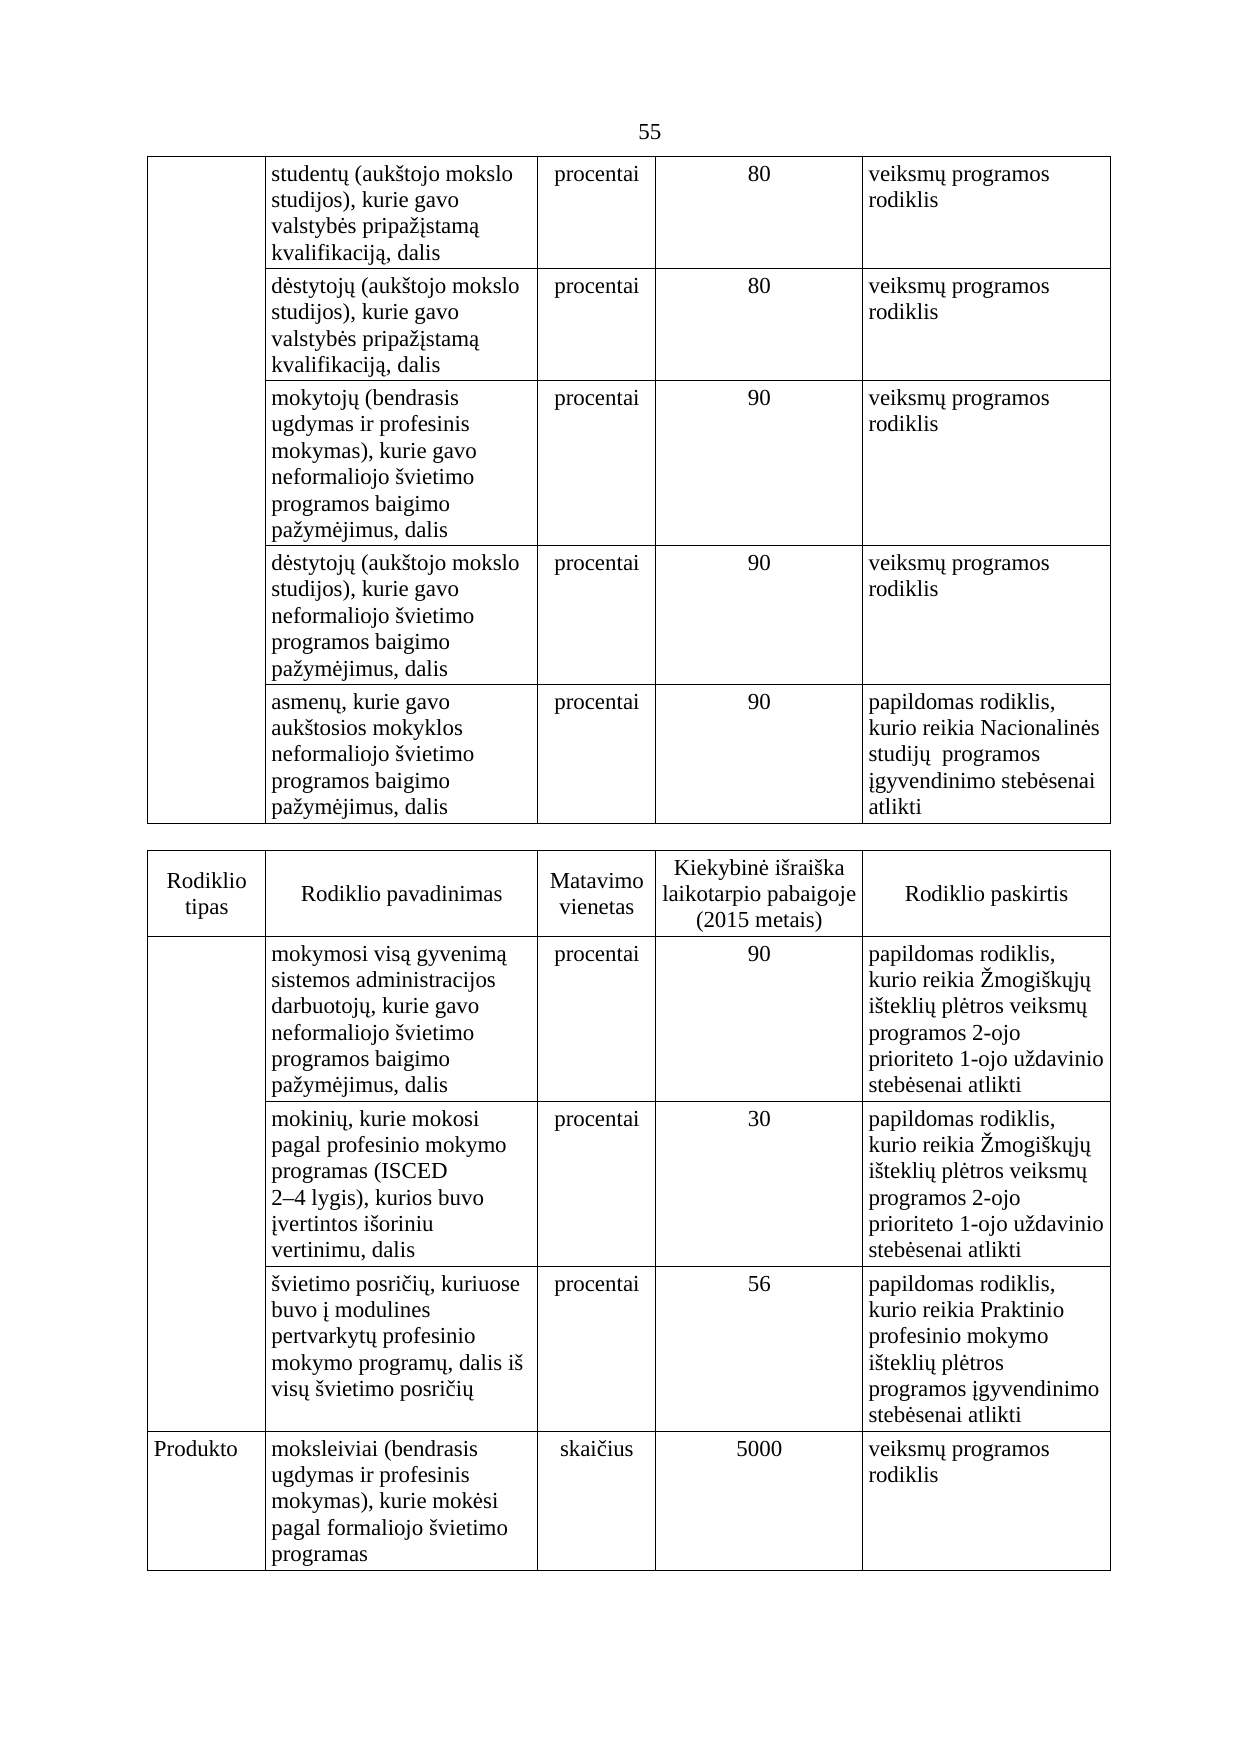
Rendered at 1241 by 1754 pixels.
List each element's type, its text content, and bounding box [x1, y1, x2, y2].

table_cell procentai [538, 269, 655, 380]
table_cell papildomas rodiklis, kurio reikia Nacionalinės studijų programos įgyvendinimo stebėsenai atlikti [863, 685, 1110, 822]
table_cell asmenų, kurie gavo aukštosios mokyklos neformaliojo švietimo programos baigimo pažymėjimus, dalis [266, 685, 537, 822]
table_cell veiksmų programos rodiklis [863, 269, 1110, 380]
table_cell 80 [656, 269, 862, 380]
table_cell procentai [538, 1267, 655, 1431]
table_cell skaičius [538, 1432, 655, 1569]
table_cell mokytojų (bendrasis ugdymas ir profesinis mokymas), kurie gavo neformaliojo švietimo programos baigimo pažymėjimus, dalis [266, 381, 537, 545]
table_cell [148, 937, 265, 1431]
table_cell papildomas rodiklis, kurio reikia Praktinio profesinio mokymo išteklių plėtros programos įgyvendinimo stebėsenai atlikti [863, 1267, 1110, 1431]
table_cell procentai [538, 685, 655, 822]
table_cell papildomas rodiklis, kurio reikia Žmogiškųjų išteklių plėtros veiksmų programos 2-ojo prioriteto 1-ojo uždavinio stebėsenai atlikti [863, 1102, 1110, 1266]
table_cell moksleiviai (bendrasis ugdymas ir profesinis mokymas), kurie mokėsi pagal formaliojo švietimo programas [266, 1432, 537, 1569]
table_header Rodiklio tipas [148, 851, 265, 936]
table_cell veiksmų programos rodiklis [863, 1432, 1110, 1569]
table_cell 30 [656, 1102, 862, 1266]
table_cell 5000 [656, 1432, 862, 1569]
table_cell procentai [538, 157, 655, 268]
table_cell 56 [656, 1267, 862, 1431]
table_header Matavimo vienetas [538, 851, 655, 936]
table_cell 90 [656, 546, 862, 684]
table_cell švietimo posričių, kuriuose buvo į modulines pertvarkytų profesinio mokymo programų, dalis iš visų švietimo posričių [266, 1267, 537, 1431]
table_header Rodiklio pavadinimas [266, 851, 537, 936]
table_cell procentai [538, 937, 655, 1101]
table_cell procentai [538, 1102, 655, 1266]
table_cell veiksmų programos rodiklis [863, 381, 1110, 545]
table_header Rodiklio paskirtis [863, 851, 1110, 936]
table_cell mokinių, kurie mokosi pagal profesinio mokymo programas (ISCED 2–4 lygis), kurios buvo įvertintos išoriniu vertinimu, dalis [266, 1102, 537, 1266]
table_cell procentai [538, 546, 655, 684]
table_cell Produkto [148, 1432, 265, 1569]
table_cell studentų (aukštojo mokslo studijos), kurie gavo valstybės pripažįstamą kvalifikaciją, dalis [266, 157, 537, 268]
table_cell papildomas rodiklis, kurio reikia Žmogiškųjų išteklių plėtros veiksmų programos 2-ojo prioriteto 1-ojo uždavinio stebėsenai atlikti [863, 937, 1110, 1101]
table_cell dėstytojų (aukštojo mokslo studijos), kurie gavo neformaliojo švietimo programos baigimo pažymėjimus, dalis [266, 546, 537, 684]
table_cell 90 [656, 937, 862, 1101]
table_cell 90 [656, 685, 862, 822]
table_cell procentai [538, 381, 655, 545]
table_cell 80 [656, 157, 862, 268]
table_cell dėstytojų (aukštojo mokslo studijos), kurie gavo valstybės pripažįstamą kvalifikaciją, dalis [266, 269, 537, 380]
table_cell 90 [656, 381, 862, 545]
table_header Kiekybinė išraiška laikotarpio pabaigoje (2015 metais) [656, 851, 862, 936]
table_cell [148, 157, 265, 822]
table_cell veiksmų programos rodiklis [863, 157, 1110, 268]
table_cell veiksmų programos rodiklis [863, 546, 1110, 684]
table_cell mokymosi visą gyvenimą sistemos administracijos darbuotojų, kurie gavo neformaliojo švietimo programos baigimo pažymėjimus, dalis [266, 937, 537, 1101]
